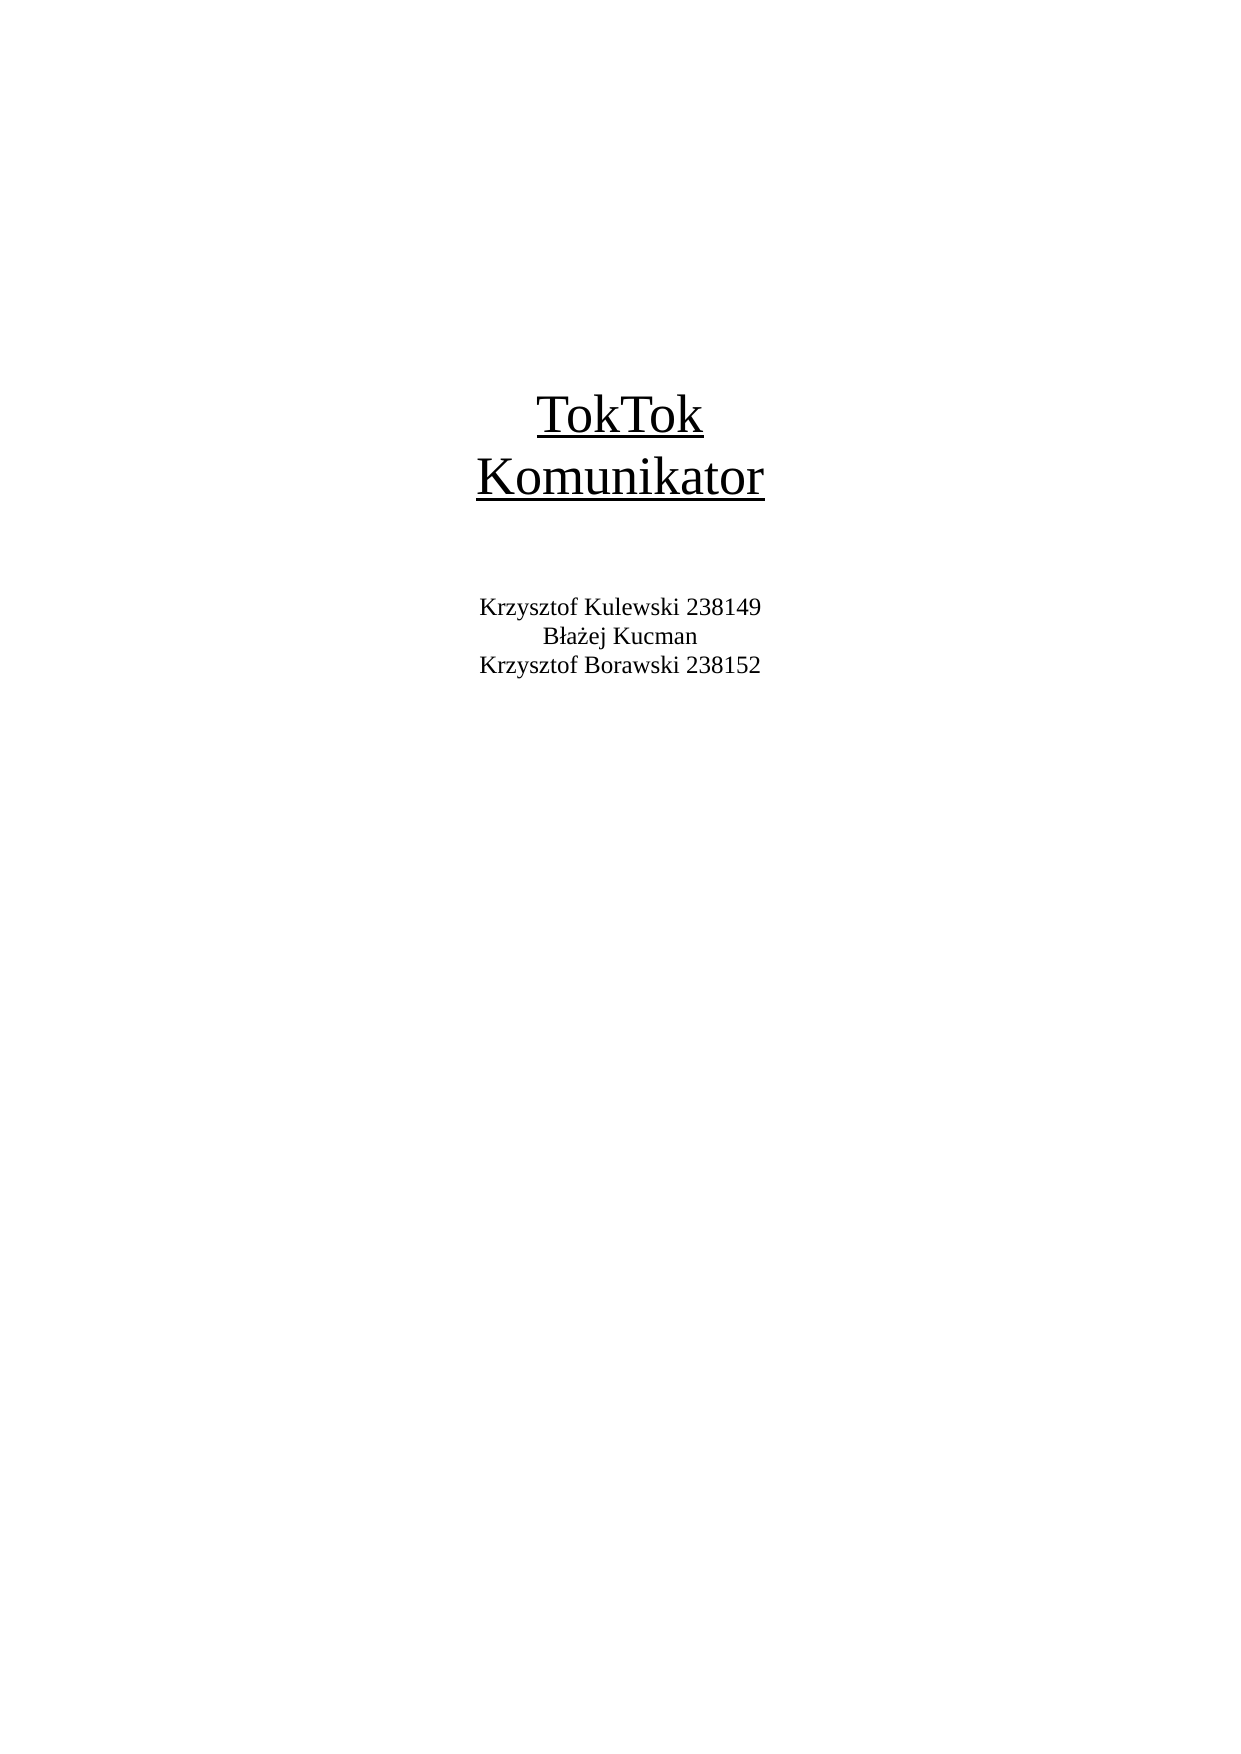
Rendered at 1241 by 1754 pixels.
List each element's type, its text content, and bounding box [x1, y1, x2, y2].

text Komunikator [118, 444, 1122, 506]
text Błażej Kucman [118, 621, 1122, 650]
text Krzysztof Borawski 238152 [118, 650, 1122, 679]
text TokTok [118, 382, 1122, 444]
text Krzysztof Kulewski 238149 [118, 592, 1122, 621]
